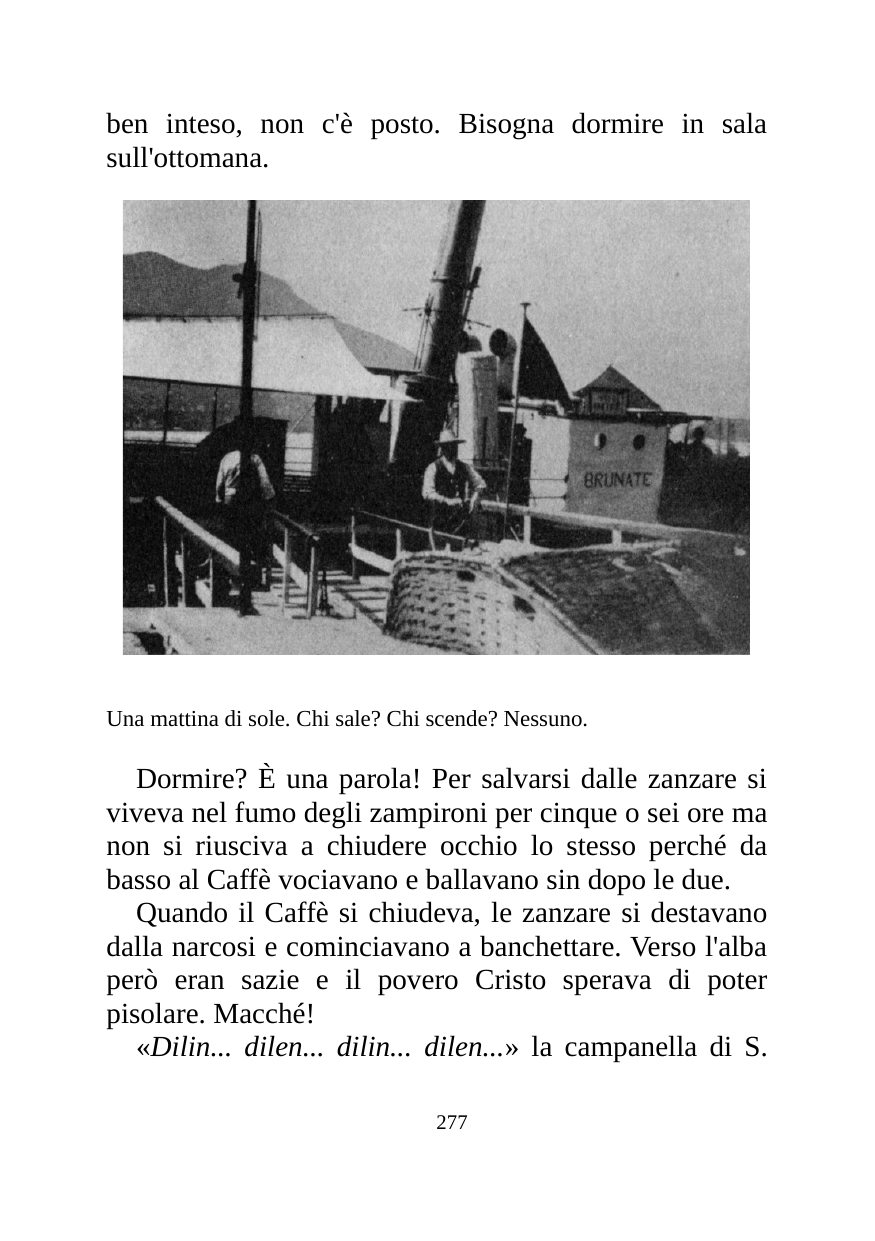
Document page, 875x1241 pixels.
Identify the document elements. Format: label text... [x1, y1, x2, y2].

text Dormire? È una parola! Per salvarsi dalle zanzare si viveva nel fumo degli zampironi per cinque o sei ore ma non si riusciva a chiudere occhio lo stesso perché da basso al Caffè vociavano e ballavano sin dopo le due. [106, 761, 768, 895]
picture [122, 200, 750, 655]
text Quando il Caffè si chiudeva, le zanzare si destavano dalla narcosi e cominciavano a banchettare. Verso l'alba però eran sazie e il povero Cristo sperava di poter pisolare. Macché! [106, 895, 768, 1029]
text Una mattina di sole. Chi sale? Chi scende? Nessuno. [106, 173, 768, 732]
text «Dilin... dilen... dilin... dilen...» la campanella di S. [106, 1029, 768, 1063]
text ben inteso, non c'è posto. Bisogna dormire in sala sull'ottomana. [106, 106, 768, 173]
